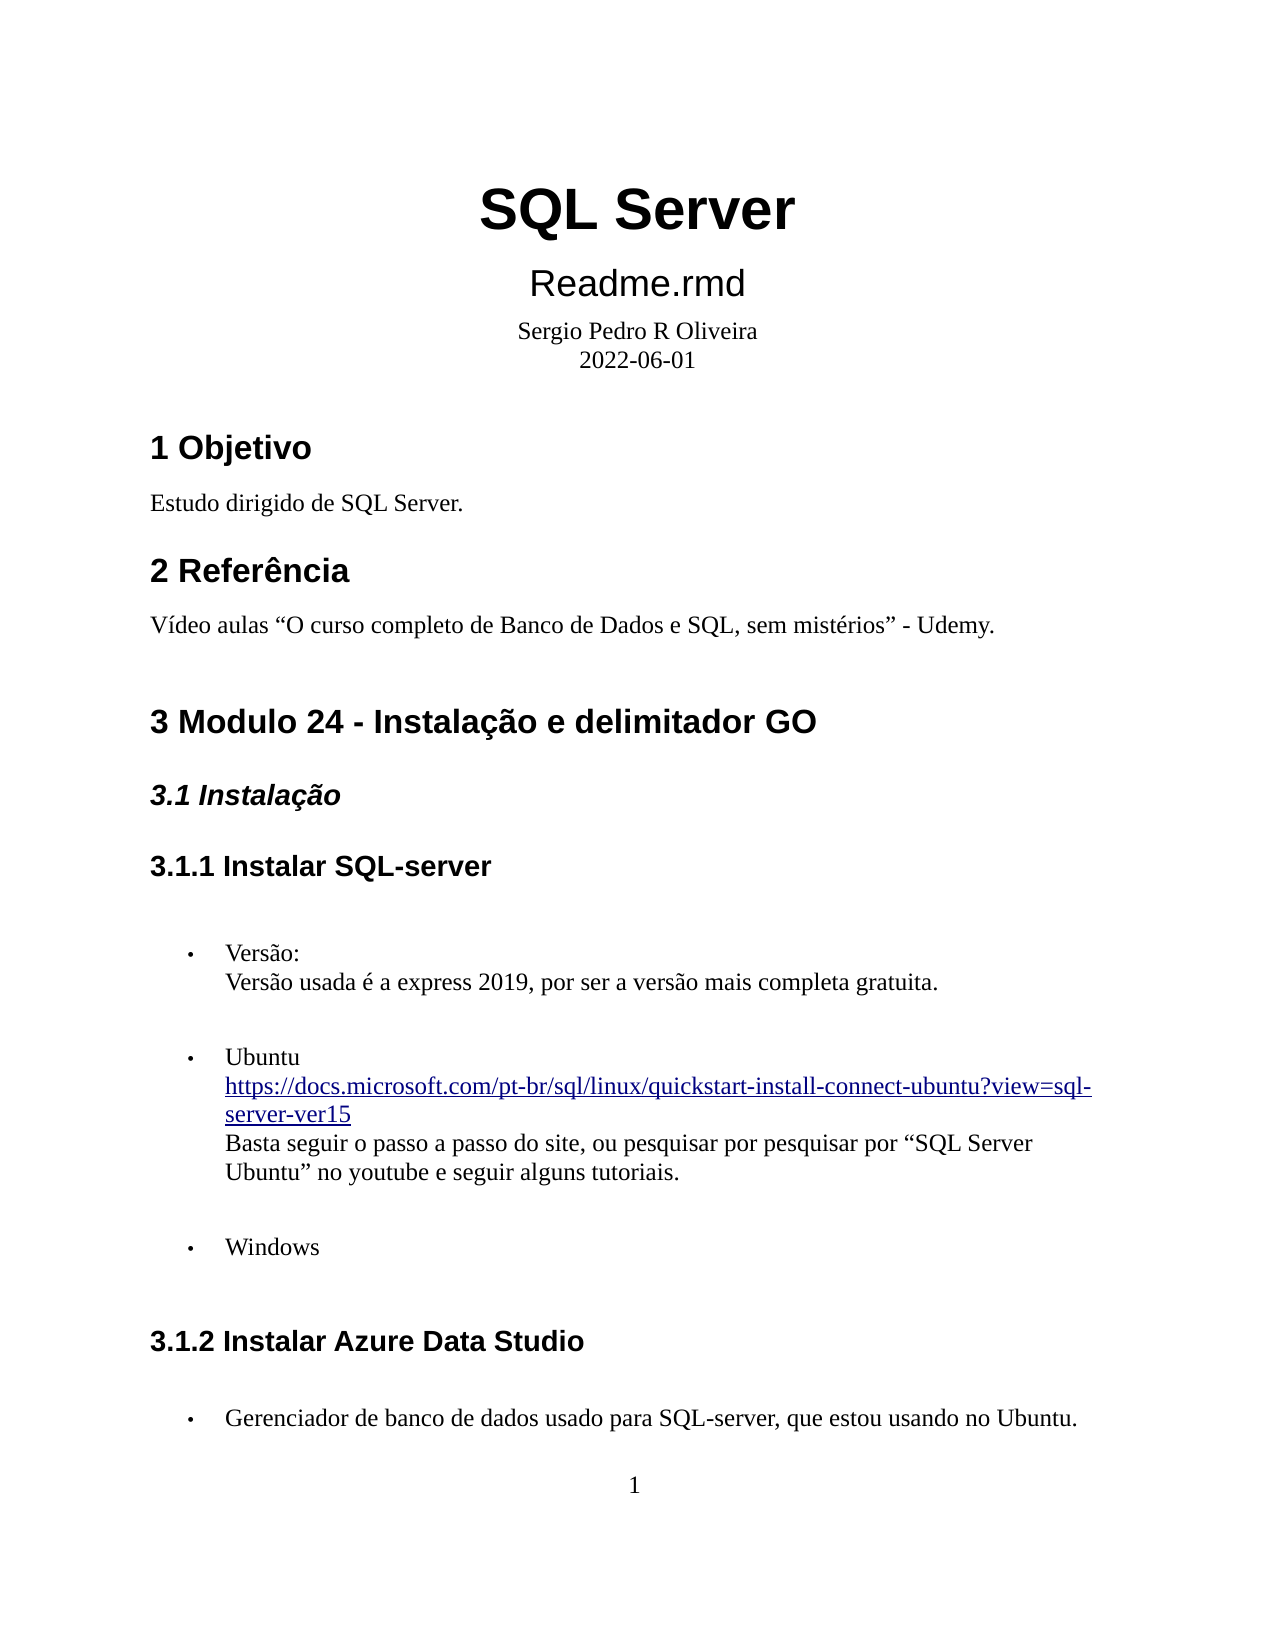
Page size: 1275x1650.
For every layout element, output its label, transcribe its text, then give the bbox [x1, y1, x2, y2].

subtitle Readme.rmd [150, 261, 1125, 304]
subtitle 3.1.2 Instalar Azure Data Studio [150, 1324, 1125, 1391]
subtitle 3 Modulo 24 - Instalação e delimitador GO [150, 702, 1125, 741]
list Versão: Versão usada é a express 2019, por ser a versão mais completa gratuita. [187, 938, 1125, 1024]
list Windows [187, 1232, 1125, 1290]
subtitle 3.1 Instalação [150, 778, 1125, 812]
subtitle 1 Objetivo [150, 428, 1125, 466]
subtitle 2 Referência [150, 551, 1125, 589]
text Estudo dirigido de SQL Server. [150, 488, 1125, 517]
title SQL Server [150, 175, 1125, 242]
text Vídeo aulas “O curso completo de Banco de Dados e SQL, sem mistérios” - Udemy. [150, 611, 1125, 639]
text Sergio Pedro R Oliveira [150, 316, 1125, 345]
text 2022-06-01 [150, 345, 1125, 374]
list Ubuntu https://docs.microsoft.com/pt-br/sql/linux/quickstart-install-connect-ubuntu?view=sql-server-ver15 Basta seguir o passo a passo do site, ou pesquisar por pesquisar por “SQL Server Ubuntu” no youtube e seguir alguns tutoriais. [187, 1042, 1125, 1214]
list Gerenciador de banco de dados usado para SQL-server, que estou usando no Ubuntu. [187, 1403, 1125, 1432]
subtitle 3.1.1 Instalar SQL-server [150, 849, 1125, 916]
